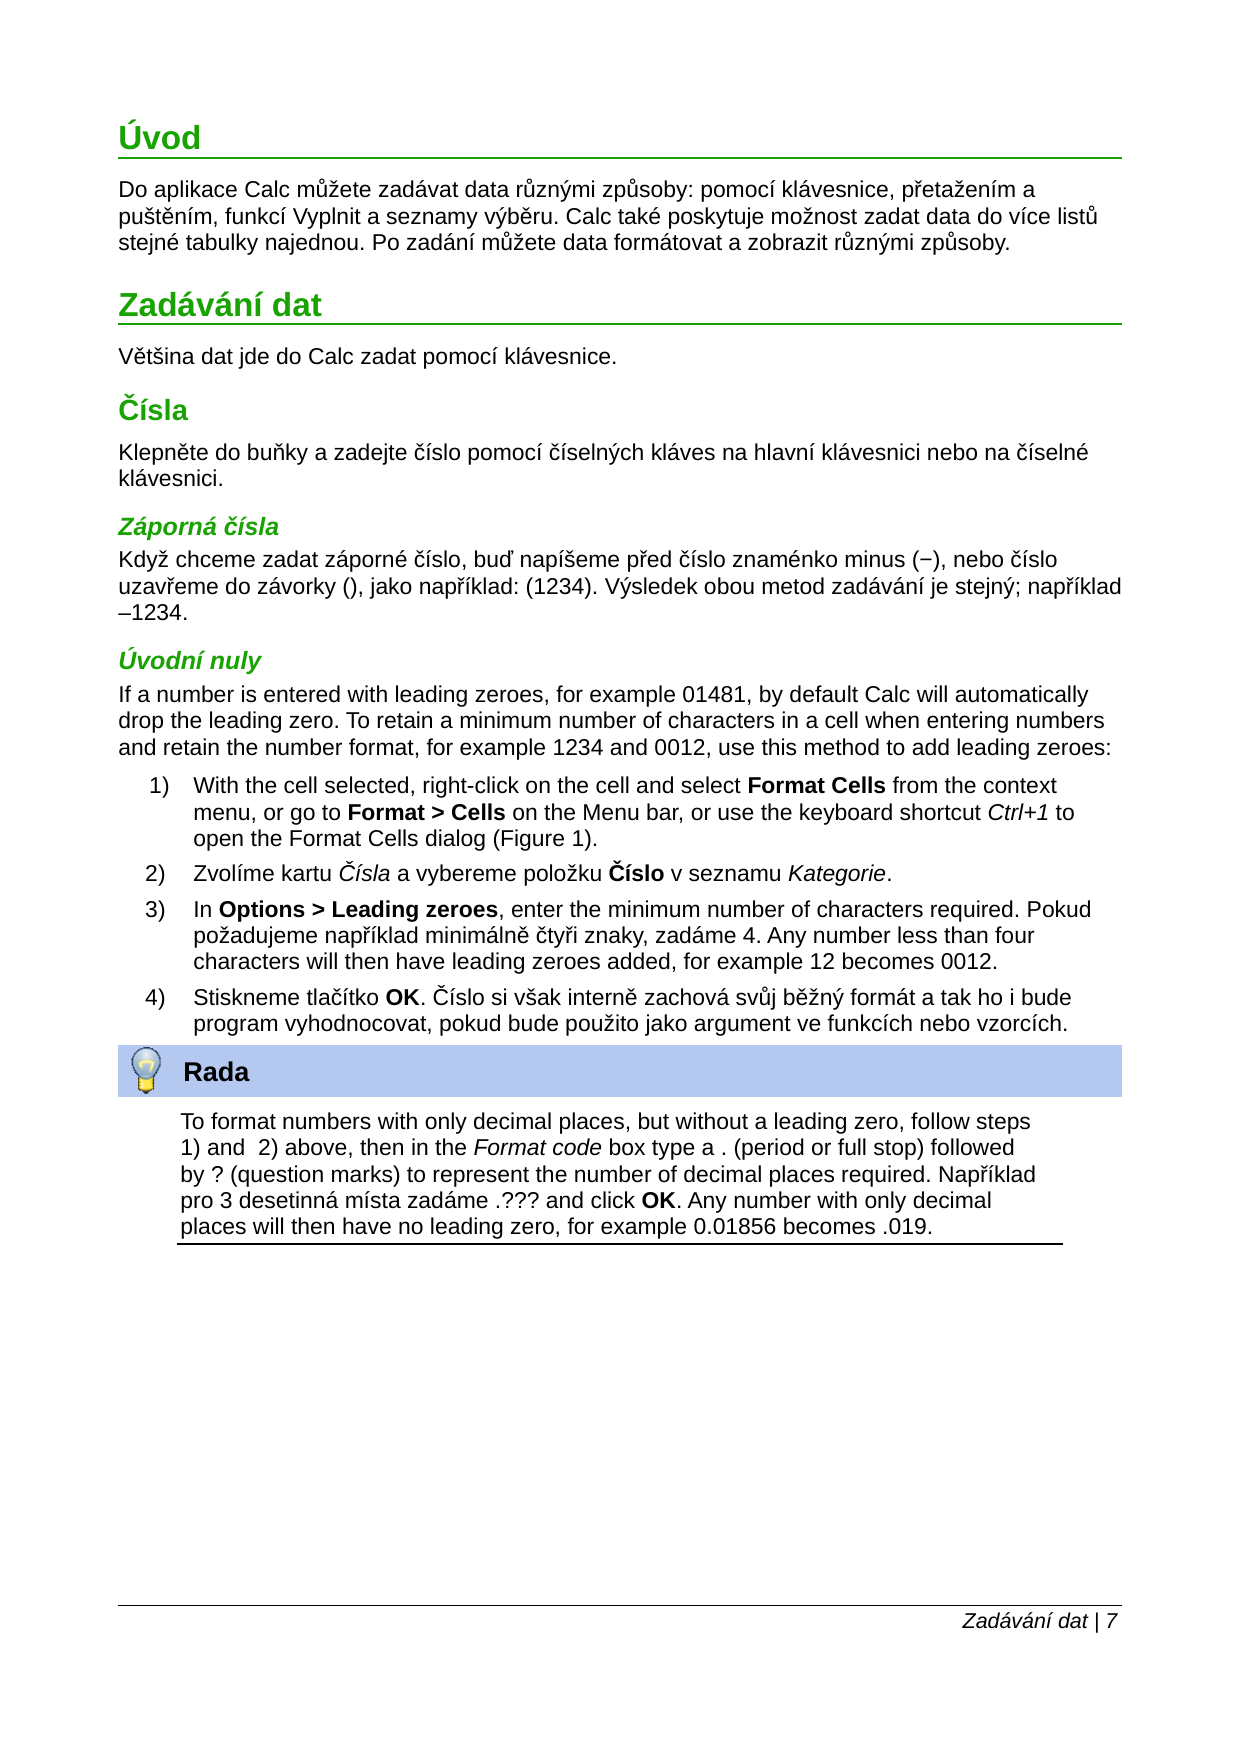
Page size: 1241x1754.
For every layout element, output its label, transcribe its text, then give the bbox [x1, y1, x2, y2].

text Když chceme zadat záporné číslo, buď napíšeme před číslo znaménko minus (−), nebo číslo uzavřeme do závorky (), jako například: (1234). Výsledek obou metod zadávání je stejný; například –1234. [118, 546, 1122, 626]
text Do aplikace Calc můžete zadávat data různými způsoby: pomocí klávesnice, přetažením a puštěním, funkcí Vyplnit a seznamy výběru. Calc také poskytuje možnost zadat data do více listů stejné tabulky najednou. Po zadání můžete data formátovat a zobrazit různými způsoby. [118, 176, 1122, 255]
list Zvolíme kartu Čísla a vybereme položku Číslo v seznamu Kategorie. [165, 860, 1122, 887]
list In Options > Leading zeroes, enter the minimum number of characters required. Pokud požadujeme například minimálně čtyři znaky, zadáme 4. Any number less than four characters will then have leading zeroes added, for example 12 becomes 0012. [165, 896, 1122, 974]
subtitle Rada [170, 1045, 1122, 1097]
subtitle Záporná čísla [118, 512, 1122, 541]
text To format numbers with only decimal places, but without a leading zero, follow steps 1 and 2 above, then in the Format code box type a . (period or full stop) followed by ? (question marks) to represent the number of decimal places required. Například pro 3 desetinná místa zadáme .??? and click OK. Any number with only decimal places will then have no leading zero, for example 0.01856 becomes .019. [177, 1105, 1063, 1243]
text Většina dat jde do Calc zadat pomocí klávesnice. [118, 343, 1122, 369]
subtitle Úvod [118, 118, 1122, 157]
list Stiskneme tlačítko OK. Číslo si však interně zachová svůj běžný formát a tak ho i bude program vyhodnocovat, pokud bude použito jako argument ve funkcích nebo vzorcích. [165, 983, 1122, 1036]
subtitle Čísla [118, 393, 1122, 427]
subtitle Úvodní nuly [118, 646, 1122, 675]
subtitle Zadávání dat [118, 285, 1122, 323]
picture [119, 1045, 170, 1097]
text Klepněte do buňky a zadejte číslo pomocí číselných kláves na hlavní klávesnici nebo na číselné klávesnici. [118, 438, 1122, 491]
text If a number is entered with leading zeroes, for example 01481, by default Calc will automatically drop the leading zero. To retain a minimum number of characters in a cell when entering numbers and retain the number format, for example 1234 and 0012, use this method to add leading zeroes: [118, 681, 1122, 760]
list With the cell selected, right-click on the cell and select Format Cells from the context menu, or go to Format > Cells on the Menu bar, or use the keyboard shortcut Ctrl+1 to open the Format Cells dialog (Figure 1). [169, 772, 1122, 851]
